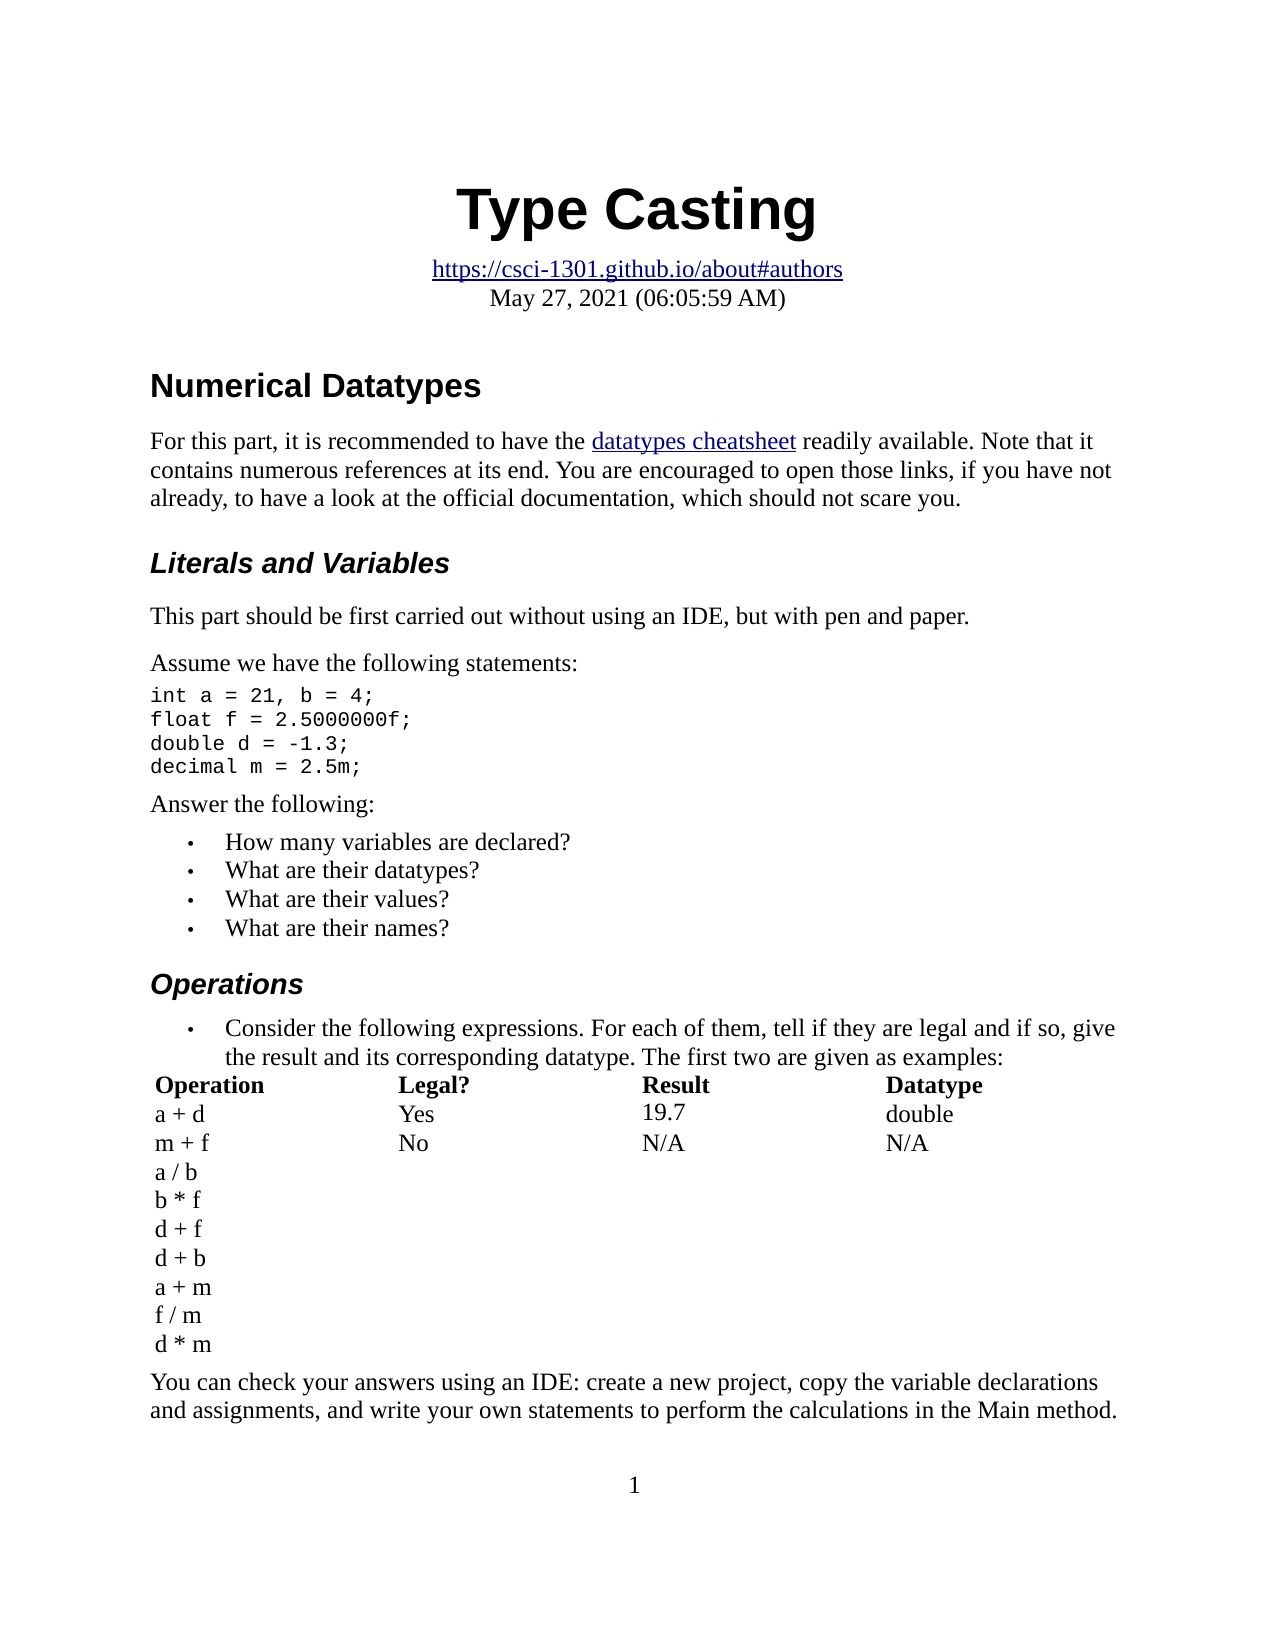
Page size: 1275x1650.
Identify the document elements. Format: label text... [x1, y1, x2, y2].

table_cell d + f [150, 1214, 394, 1243]
table_cell [638, 1329, 881, 1358]
table_cell [638, 1300, 881, 1329]
table_cell No [394, 1128, 637, 1157]
title Type Casting [150, 175, 1125, 242]
table_cell f / m [150, 1300, 394, 1329]
table_cell N/A [881, 1128, 1125, 1157]
table_cell [394, 1300, 637, 1329]
table_cell [881, 1157, 1125, 1185]
text This part should be first carried out without using an IDE, but with pen and paper. [150, 601, 1125, 630]
table_cell [394, 1329, 637, 1358]
table_cell a / b [150, 1157, 394, 1185]
text You can check your answers using an IDE: create a new project, copy the variable declarations and assignments, and write your own statements to perform the calculations in the Main method. [150, 1367, 1125, 1424]
text For this part, it is recommended to have the datatypes cheatsheet readily available. Note that it contains numerous references at its end. You are encouraged to open those links, if you have not already, to have a look at the official documentation, which should not scare you. [150, 426, 1125, 512]
table_cell [638, 1214, 881, 1243]
table_cell a + m [150, 1272, 394, 1300]
text double d = -1.3; [150, 733, 1125, 756]
table_cell m + f [150, 1128, 394, 1157]
table_cell [394, 1185, 637, 1214]
table_cell [394, 1272, 637, 1300]
table_cell b * f [150, 1185, 394, 1214]
table_cell [881, 1214, 1125, 1243]
text decimal m = 2.5m; [150, 756, 1125, 780]
table_cell [394, 1157, 637, 1185]
table_cell [881, 1300, 1125, 1329]
list Consider the following expressions. For each of them, tell if they are legal and if so, give the result and its corresponding datatype. The first two are given as examples: [187, 1013, 1125, 1070]
text May 27, 2021 (06:05:59 AM) [150, 283, 1125, 312]
table_cell [394, 1243, 637, 1272]
table_cell [881, 1243, 1125, 1272]
table_cell Yes [394, 1099, 637, 1128]
text float f = 2.5000000f; [150, 709, 1125, 733]
table_cell d * m [150, 1329, 394, 1358]
table_cell [638, 1243, 881, 1272]
list How many variables are declared? [187, 827, 1125, 856]
table_cell [638, 1157, 881, 1185]
table_cell [638, 1099, 881, 1128]
table_cell double [881, 1099, 1125, 1128]
table_cell [881, 1329, 1125, 1358]
table_cell [881, 1272, 1125, 1300]
list What are their names? [187, 913, 1125, 942]
list What are their values? [187, 884, 1125, 913]
table_cell [394, 1214, 637, 1243]
text Assume we have the following statements: [150, 648, 1125, 677]
text https://csci-1301.github.io/about#authors [150, 254, 1125, 283]
table_header Datatype [881, 1070, 1125, 1099]
table_header Result [638, 1070, 881, 1099]
table_cell N/A [638, 1128, 881, 1157]
table_header Operation [150, 1070, 394, 1099]
table_cell [638, 1272, 881, 1300]
subtitle Literals and Variables [150, 546, 1125, 580]
table_cell a + d [150, 1099, 394, 1128]
table_header Legal? [394, 1070, 637, 1099]
text int a = 21, b = 4; [150, 686, 1125, 709]
list What are their datatypes? [187, 856, 1125, 884]
table_cell d + b [150, 1243, 394, 1272]
table_cell [881, 1185, 1125, 1214]
table_cell [638, 1185, 881, 1214]
text Answer the following: [150, 789, 1125, 818]
subtitle Operations [150, 967, 1125, 1000]
subtitle Numerical Datatypes [150, 366, 1125, 404]
